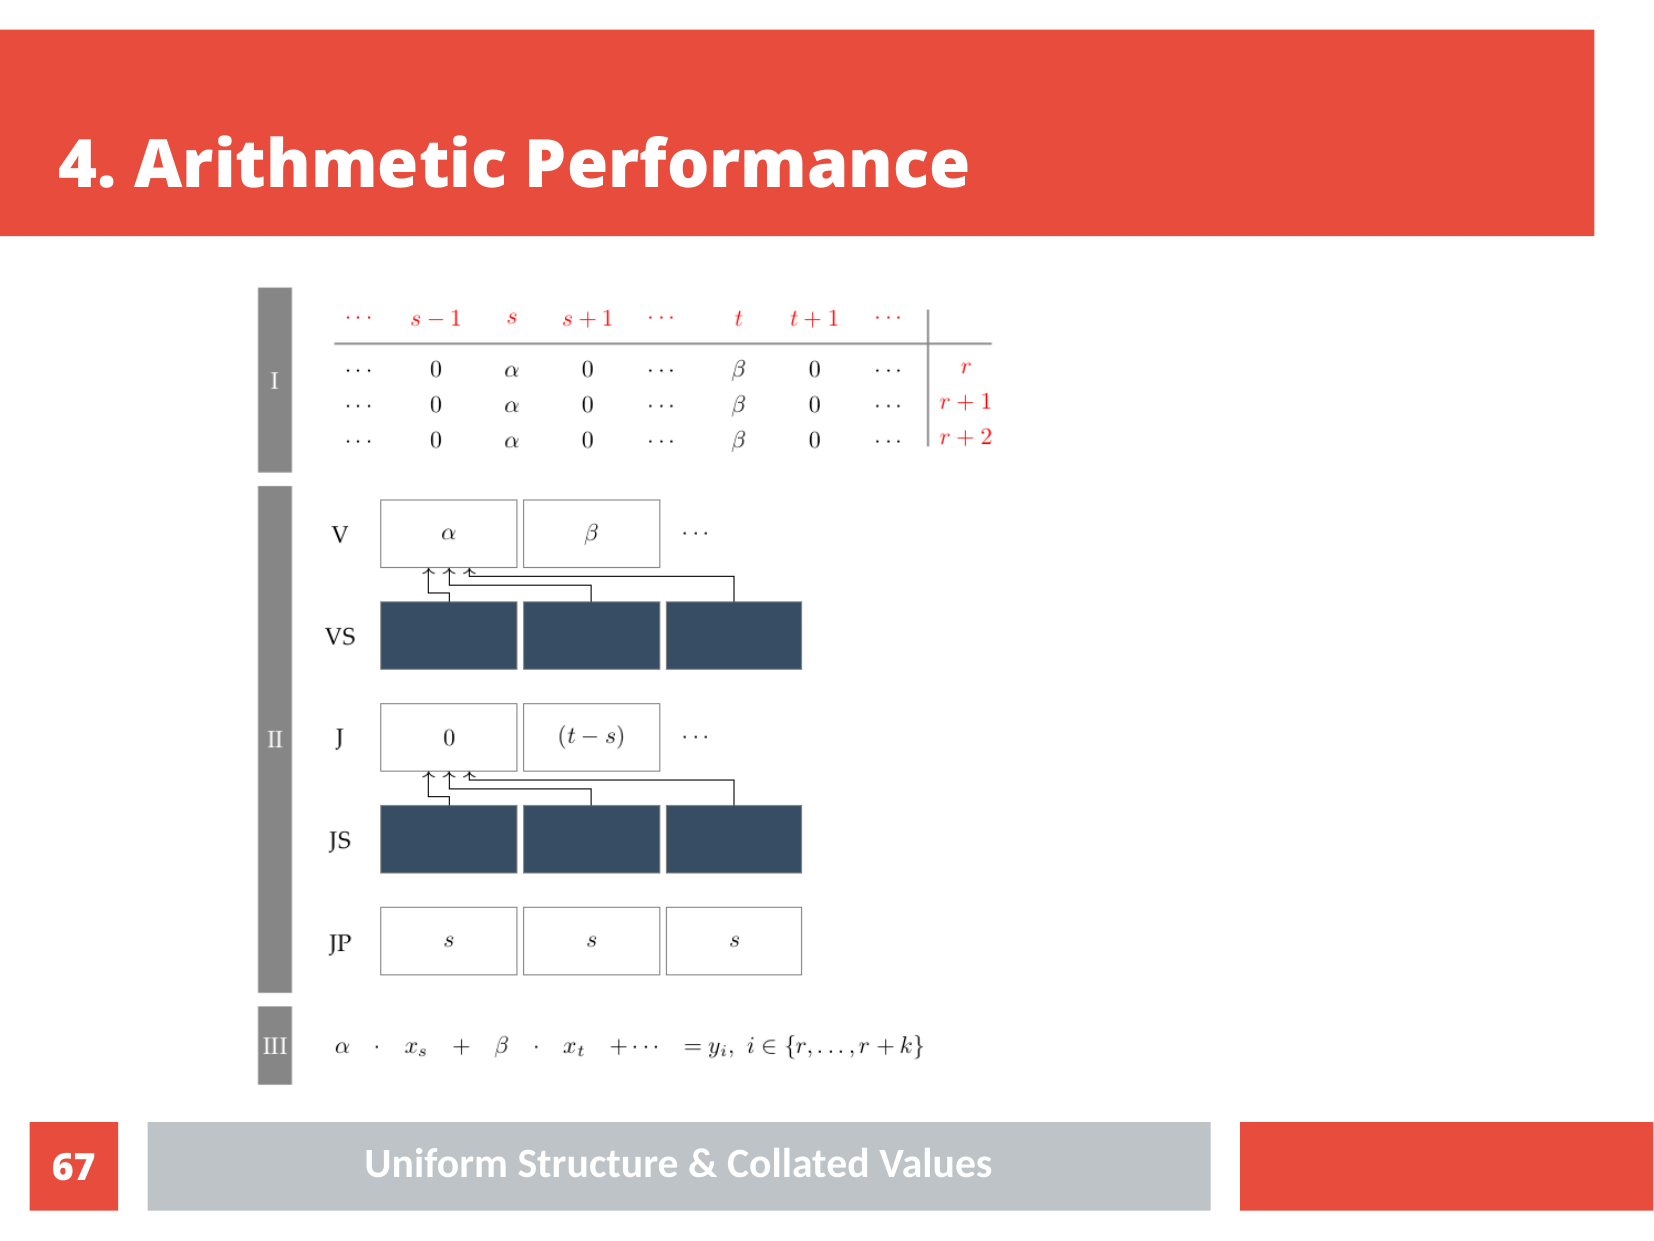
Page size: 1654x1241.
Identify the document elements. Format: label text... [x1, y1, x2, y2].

text_box Uniform Structure & Collated Values [150, 1125, 1208, 1209]
picture [244, 277, 1017, 1096]
title 4. Arithmetic Performance [59, 59, 1595, 207]
